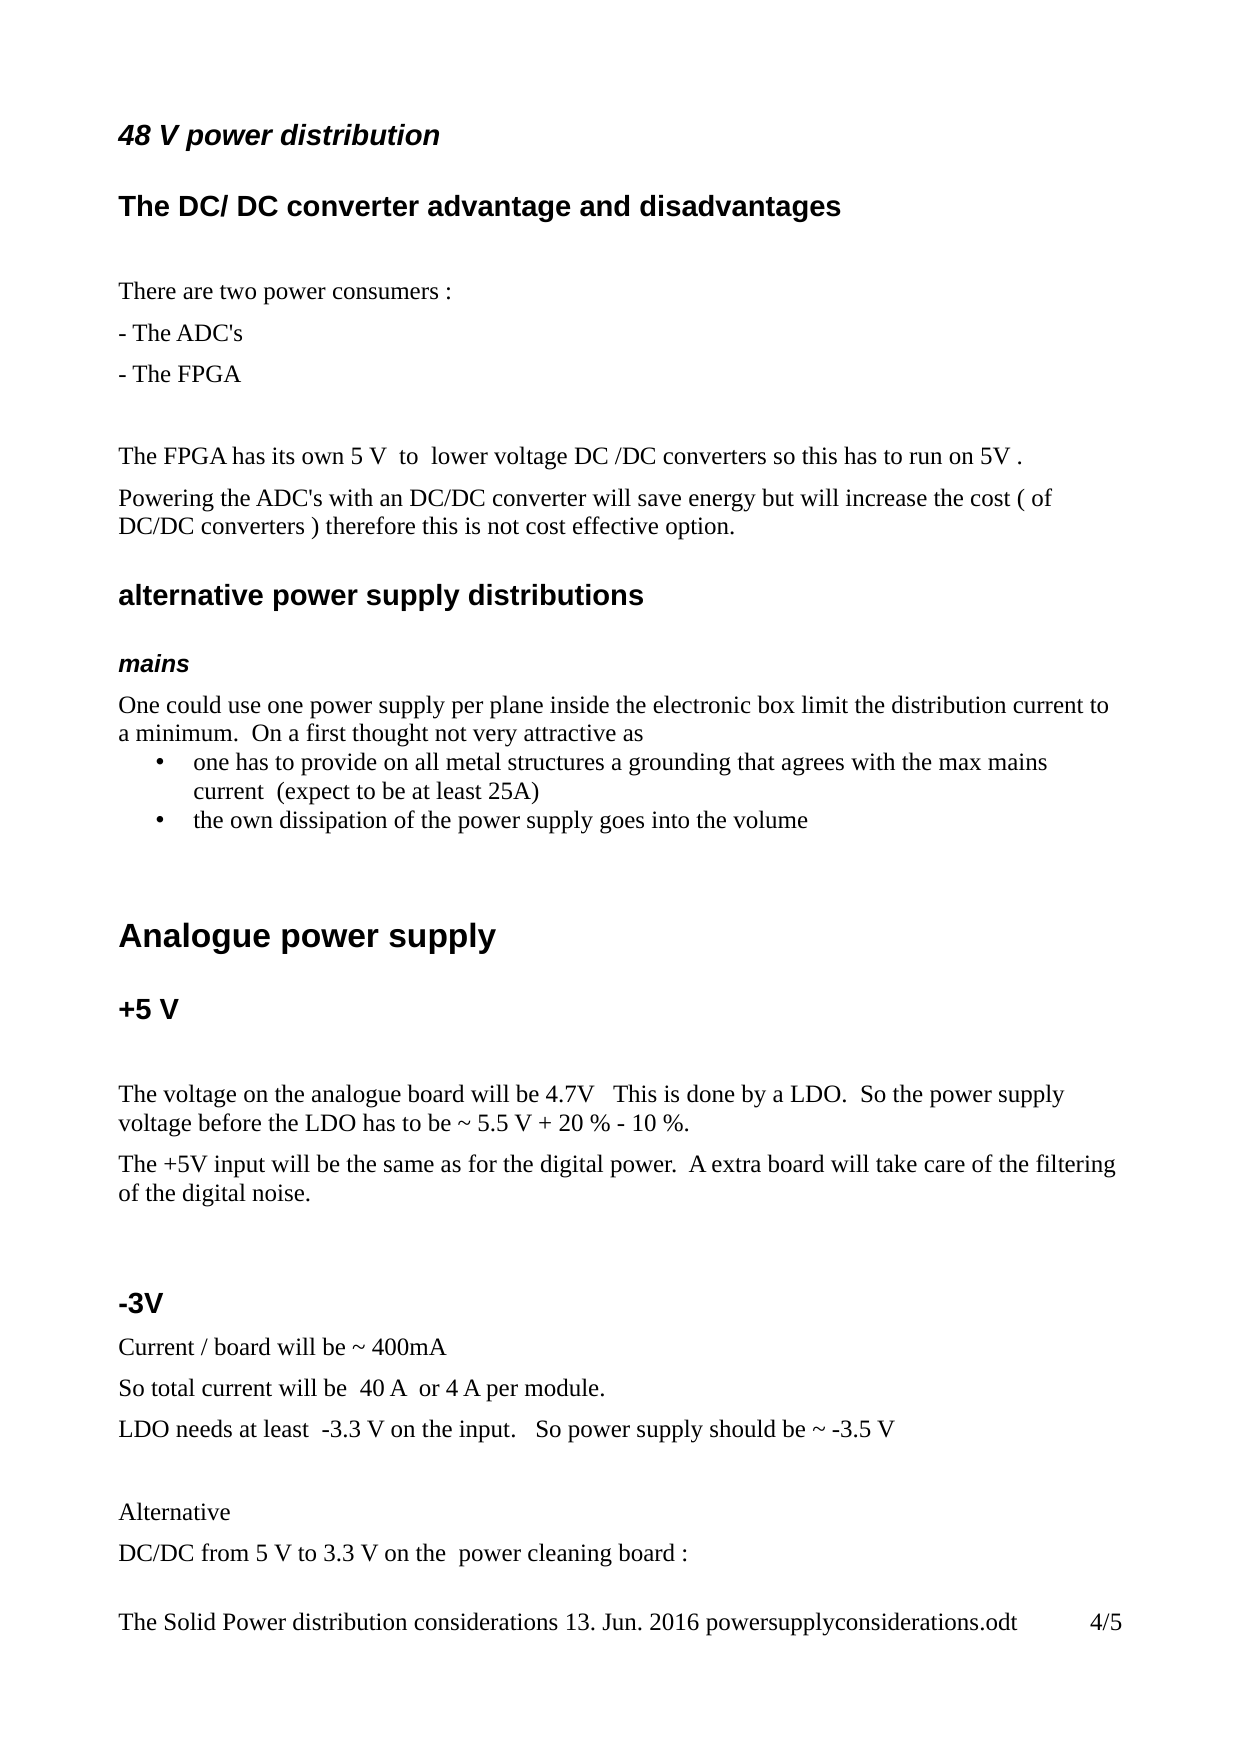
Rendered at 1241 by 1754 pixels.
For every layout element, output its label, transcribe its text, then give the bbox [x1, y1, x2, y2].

subtitle 48 V power distribution [118, 118, 1122, 152]
text One could use one power supply per plane inside the electronic box limit the distribution current to a minimum. On a first thought not very attractive as [118, 690, 1122, 747]
subtitle -3V [118, 1286, 1122, 1319]
text Powering the ADC's with an DC/DC converter will save energy but will increase the cost ( of DC/DC converters ) therefore this is not cost effective option. [118, 483, 1122, 540]
text There are two power consumers : [118, 276, 1122, 305]
text The +5V input will be the same as for the digital power. A extra board will take care of the filtering of the digital noise. [118, 1149, 1122, 1207]
text - The FPGA [118, 359, 1122, 388]
text DC/DC from 5 V to 3.3 V on the power cleaning board : [118, 1538, 1122, 1567]
subtitle alternative power supply distributions [118, 578, 1122, 611]
text The voltage on the analogue board will be 4.7V This is done by a LDO. So the power supply voltage before the LDO has to be ~ 5.5 V + 20 % - 10 %. [118, 1079, 1122, 1137]
text The FPGA has its own 5 V to lower voltage DC /DC converters so this has to run on 5V . [118, 441, 1122, 470]
text Current / board will be ~ 400mA [118, 1332, 1122, 1361]
text So total current will be 40 A or 4 A per module. [118, 1373, 1122, 1402]
text - The ADC's [118, 318, 1122, 346]
list one has to provide on all metal structures a grounding that agrees with the max mains current (expect to be at least 25A) [156, 747, 1122, 805]
subtitle +5 V [118, 992, 1122, 1026]
subtitle Analogue power supply [118, 916, 1122, 955]
text LDO needs at least -3.3 V on the input. So power supply should be ~ -3.5 V [118, 1414, 1122, 1443]
text Alternative [118, 1497, 1122, 1526]
subtitle mains [118, 649, 1122, 677]
list the own dissipation of the power supply goes into the volume [156, 805, 1122, 833]
subtitle The DC/ DC converter advantage and disadvantages [118, 189, 1122, 223]
